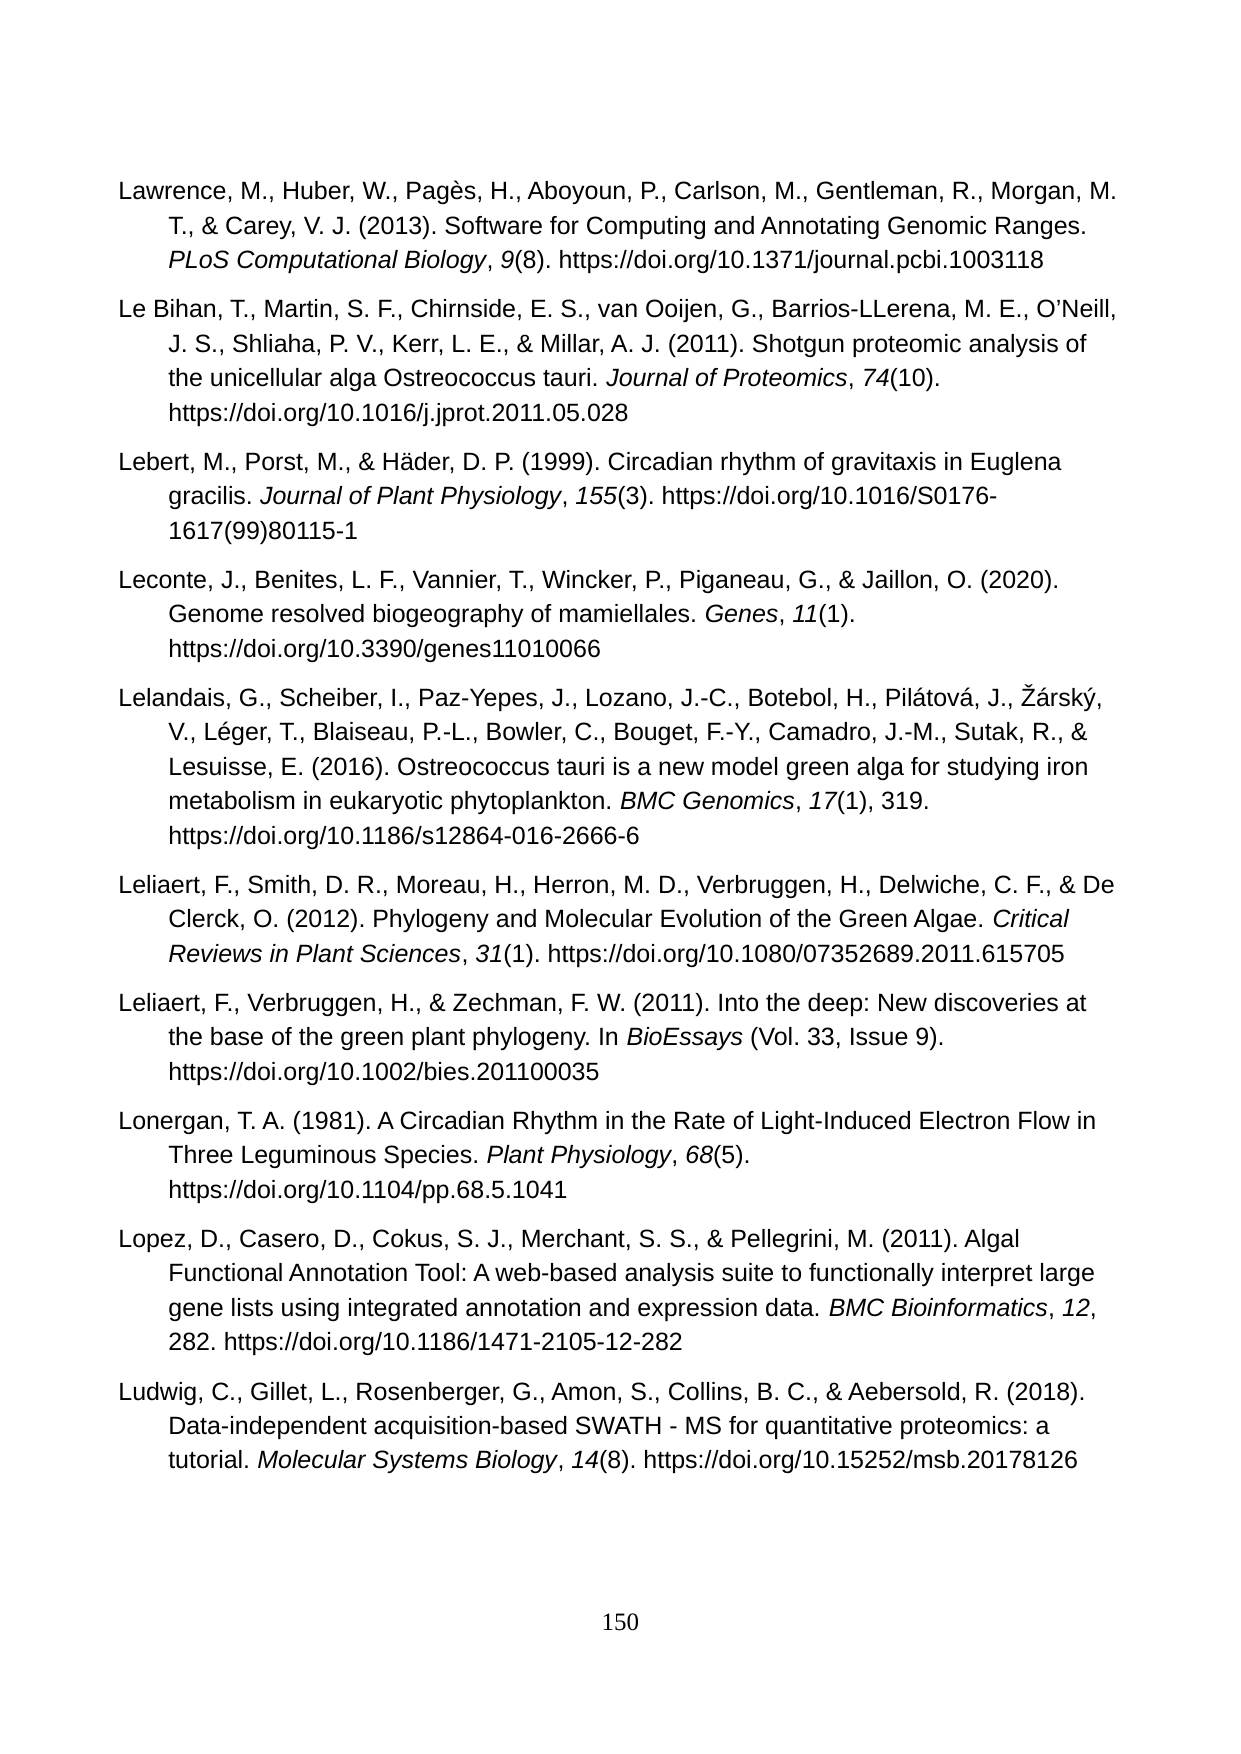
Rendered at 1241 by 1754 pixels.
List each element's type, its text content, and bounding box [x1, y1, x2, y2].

text Lopez, D., Casero, D., Cokus, S. J., Merchant, S. S., & Pellegrini, M. (2011). Algal Functional Annotation Tool: A web-based analysis suite to functionally interpret large gene lists using integrated annotation and expression data. BMC Bioinformatics, 12, 282. https://doi.org/10.1186/1471-2105-12-282 [118, 1224, 1122, 1356]
text Leliaert, F., Smith, D. R., Moreau, H., Herron, M. D., Verbruggen, H., Delwiche, C. F., & De Clerck, O. (2012). Phylogeny and Molecular Evolution of the Green Algae. Critical Reviews in Plant Sciences, 31(1). https://doi.org/10.1080/07352689.2011.615705 [118, 870, 1122, 968]
text Leconte, J., Benites, L. F., Vannier, T., Wincker, P., Piganeau, G., & Jaillon, O. (2020). Genome resolved biogeography of mamiellales. Genes, 11(1). https://doi.org/10.3390/genes11010066 [118, 565, 1122, 663]
text Lonergan, T. A. (1981). A Circadian Rhythm in the Rate of Light-Induced Electron Flow in Three Leguminous Species. Plant Physiology, 68(5). https://doi.org/10.1104/pp.68.5.1041 [118, 1106, 1122, 1204]
text Leliaert, F., Verbruggen, H., & Zechman, F. W. (2011). Into the deep: New discoveries at the base of the green plant phylogeny. In BioEssays (Vol. 33, Issue 9). https://doi.org/10.1002/bies.201100035 [118, 988, 1122, 1086]
text Lawrence, M., Huber, W., Pagès, H., Aboyoun, P., Carlson, M., Gentleman, R., Morgan, M. T., & Carey, V. J. (2013). Software for Computing and Annotating Genomic Ranges. PLoS Computational Biology, 9(8). https://doi.org/10.1371/journal.pcbi.1003118 [118, 176, 1122, 274]
text Lebert, M., Porst, M., & Häder, D. P. (1999). Circadian rhythm of gravitaxis in Euglena gracilis. Journal of Plant Physiology, 155(3). https://doi.org/10.1016/S0176-1617(99)80115-1 [118, 447, 1122, 544]
text Le Bihan, T., Martin, S. F., Chirnside, E. S., van Ooijen, G., Barrios-LLerena, M. E., O’Neill, J. S., Shliaha, P. V., Kerr, L. E., & Millar, A. J. (2011). Shotgun proteomic analysis of the unicellular alga Ostreococcus tauri. Journal of Proteomics, 74(10). https://doi.org/10.1016/j.jprot.2011.05.028 [118, 294, 1122, 427]
text Ludwig, C., Gillet, L., Rosenberger, G., Amon, S., Collins, B. C., & Aebersold, R. (2018). Data‐independent acquisition‐based SWATH ‐ MS for quantitative proteomics: a tutorial. Molecular Systems Biology, 14(8). https://doi.org/10.15252/msb.20178126 [118, 1376, 1122, 1474]
text Lelandais, G., Scheiber, I., Paz-Yepes, J., Lozano, J.-C., Botebol, H., Pilátová, J., Žárský, V., Léger, T., Blaiseau, P.-L., Bowler, C., Bouget, F.-Y., Camadro, J.-M., Sutak, R., & Lesuisse, E. (2016). Ostreococcus tauri is a new model green alga for studying iron metabolism in eukaryotic phytoplankton. BMC Genomics, 17(1), 319. https://doi.org/10.1186/s12864-016-2666-6 [118, 683, 1122, 849]
